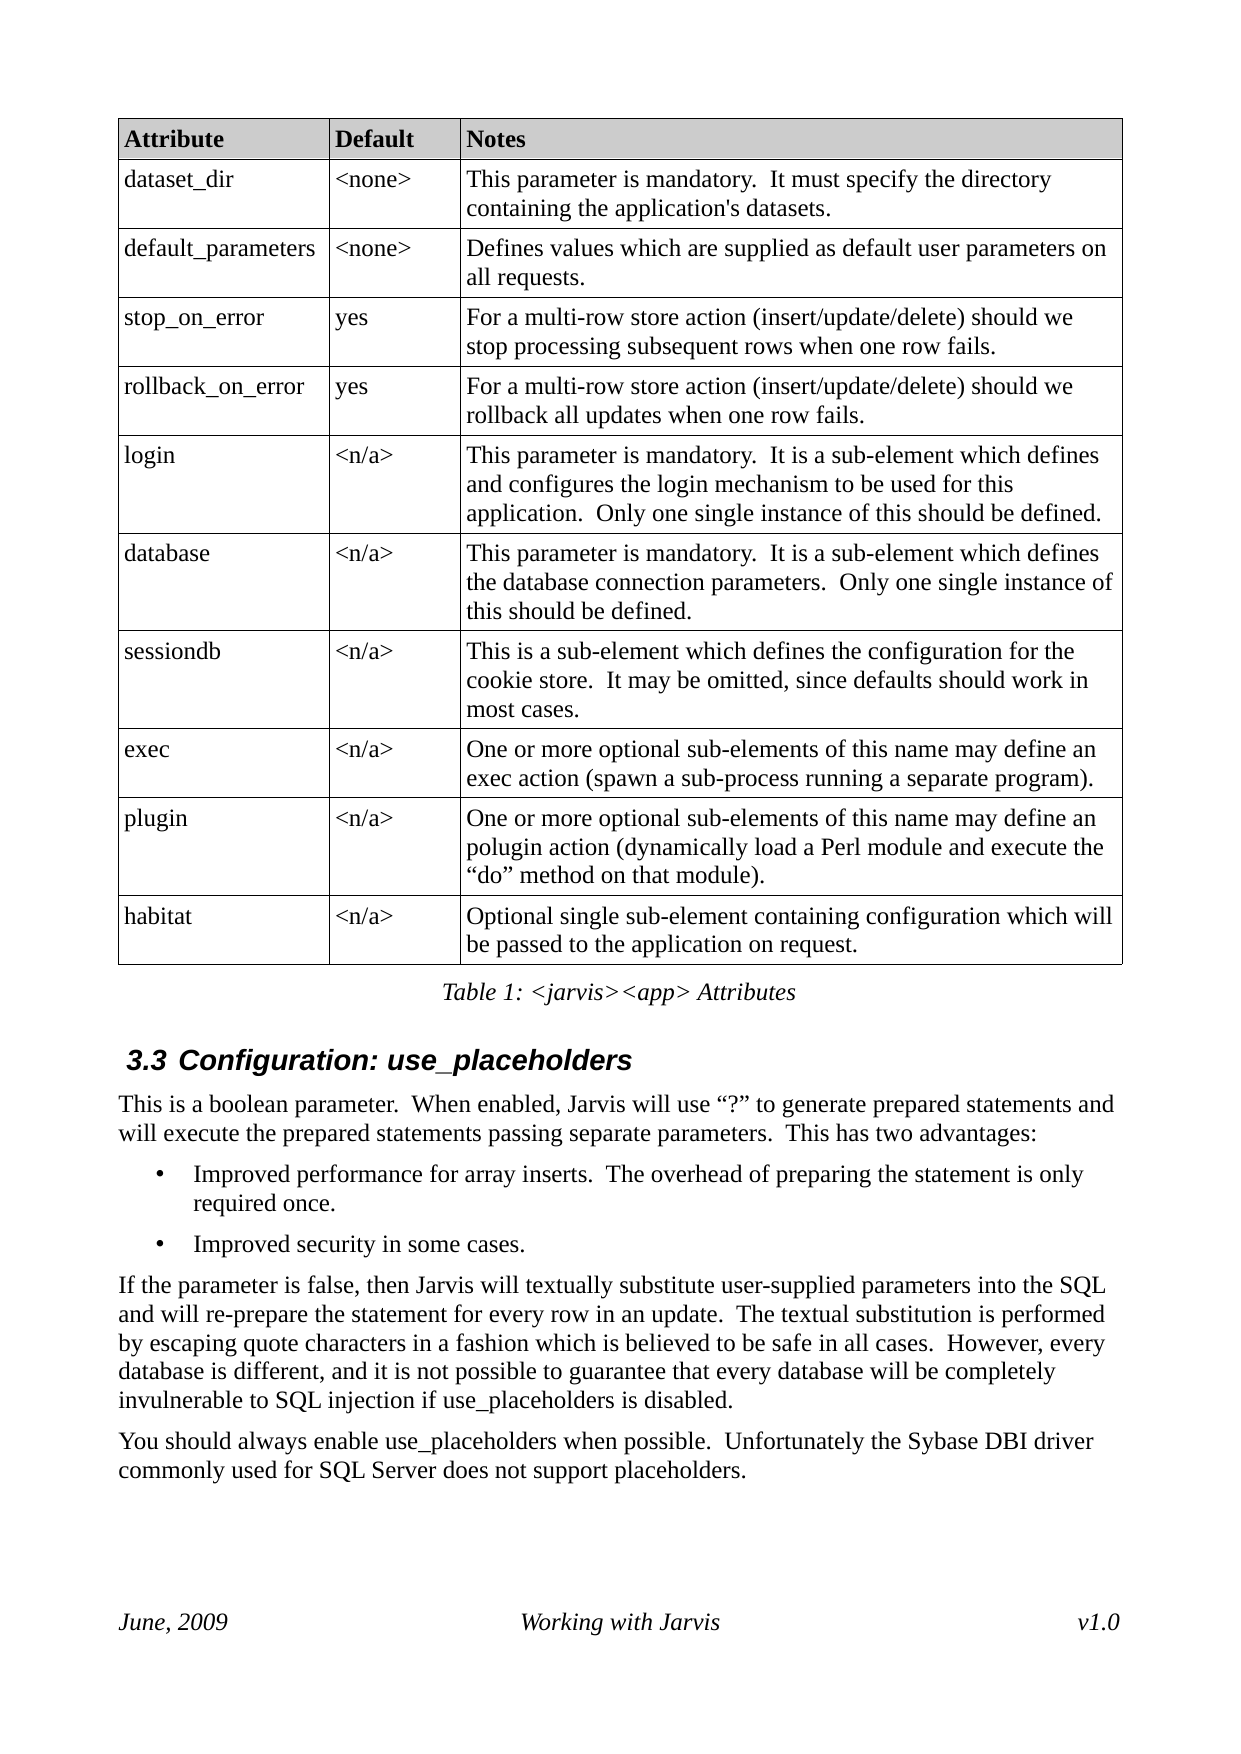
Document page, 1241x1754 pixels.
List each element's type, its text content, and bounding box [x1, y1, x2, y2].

table_header Default [330, 119, 460, 158]
table_cell <none> [330, 160, 460, 227]
text You should always enable use_placeholders when possible. Unfortunately the Sybase DBI driver commonly used for SQL Server does not support placeholders. [118, 1426, 1122, 1484]
table_cell <n/a> [330, 436, 460, 532]
table_cell One or more optional sub-elements of this name may define an polugin action (dynamically load a Perl module and execute the “do” method on that module). [461, 798, 1122, 895]
table_cell database [119, 534, 329, 630]
table_cell plugin [119, 798, 329, 895]
text This is a boolean parameter. When enabled, Jarvis will use “?” to generate prepared statements and will execute the prepared statements passing separate parameters. This has two advantages: [118, 1089, 1122, 1146]
list Improved performance for array inserts. The overhead of preparing the statement is only required once. [156, 1159, 1122, 1216]
table_cell default_parameters [119, 229, 329, 297]
table_cell For a multi-row store action (insert/update/delete) should we stop processing subsequent rows when one row fails. [461, 298, 1122, 366]
table_cell Optional single sub-element containing configuration which will be passed to the application on request. [461, 896, 1122, 964]
subtitle Configuration: use_placeholders [118, 1043, 1122, 1076]
table_cell This parameter is mandatory. It is a sub-element which defines and configures the login mechanism to be used for this application. Only one single instance of this should be defined. [461, 436, 1122, 532]
text If the parameter is false, then Jarvis will textually substitute user-supplied parameters into the SQL and will re-prepare the statement for every row in an update. The textual substitution is performed by escaping quote characters in a fashion which is believed to be safe in all cases. However, every database is different, and it is not possible to guarantee that every database will be completely invulnerable to SQL injection if use_placeholders is disabled. [118, 1270, 1122, 1414]
table_cell dataset_dir [119, 160, 329, 227]
table_cell yes [330, 367, 460, 435]
table_cell stop_on_error [119, 298, 329, 366]
table_cell <n/a> [330, 798, 460, 895]
table_cell Defines values which are supplied as default user parameters on all requests. [461, 229, 1122, 297]
table_cell habitat [119, 896, 329, 964]
table_cell rollback_on_error [119, 367, 329, 435]
table_header Notes [461, 119, 1122, 158]
table_cell One or more optional sub-elements of this name may define an exec action (spawn a sub-process running a separate program). [461, 729, 1122, 797]
table_cell <n/a> [330, 534, 460, 630]
table_header Attribute [119, 119, 329, 158]
list Improved security in some cases. [156, 1229, 1122, 1258]
table_cell sessiondb [119, 631, 329, 728]
text Table 1: <jarvis><app> Attributes [118, 977, 1122, 1005]
table_cell For a multi-row store action (insert/update/delete) should we rollback all updates when one row fails. [461, 367, 1122, 435]
table_cell This is a sub-element which defines the configuration for the cookie store. It may be omitted, since defaults should work in most cases. [461, 631, 1122, 728]
table_cell yes [330, 298, 460, 366]
table_cell <n/a> [330, 631, 460, 728]
table_cell exec [119, 729, 329, 797]
table_cell <n/a> [330, 729, 460, 797]
table_cell login [119, 436, 329, 532]
table_cell <none> [330, 229, 460, 297]
table_cell This parameter is mandatory. It must specify the directory containing the application's datasets. [461, 160, 1122, 227]
table_cell This parameter is mandatory. It is a sub-element which defines the database connection parameters. Only one single instance of this should be defined. [461, 534, 1122, 630]
table_cell <n/a> [330, 896, 460, 964]
